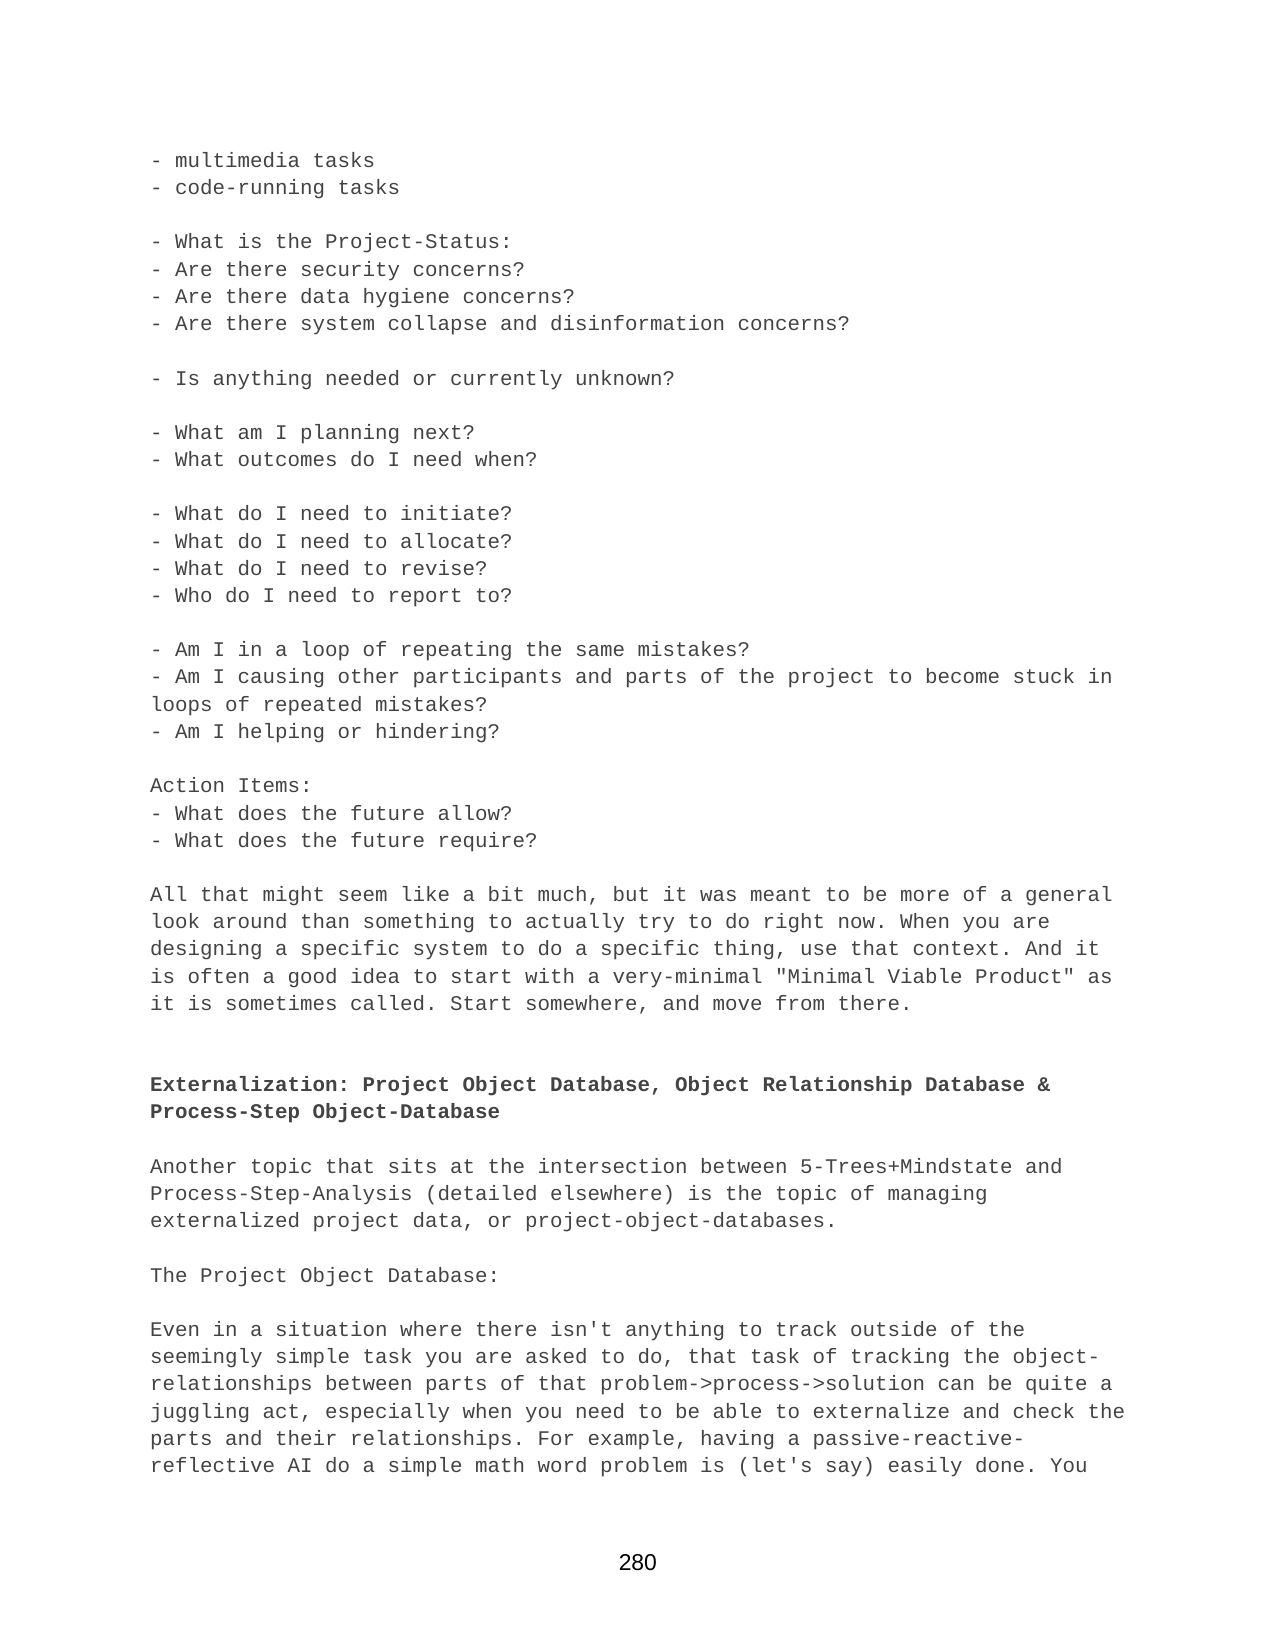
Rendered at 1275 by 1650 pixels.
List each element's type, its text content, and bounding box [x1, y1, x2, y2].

text Externalization: Project Object Database, Object Relationship Database & Process-Step Object-Database [150, 1074, 1125, 1125]
text - Are there data hygiene concerns? [150, 286, 1125, 309]
text - Are there system collapse and disinformation concerns? [150, 313, 1125, 337]
text - Is anything needed or currently unknown? [150, 367, 1125, 391]
text Another topic that sits at the intersection between 5-Trees+Mindstate and Process-Step-Analysis (detailed elsewhere) is the topic of managing externalized project data, or project-object-databases. [150, 1156, 1125, 1234]
text Even in a situation where there isn't anything to track outside of the seemingly simple task you are asked to do, that task of tracking the object-relationships between parts of that problem->process->solution can be quite a juggling act, especially when you need to be able to externalize and check the parts and their relationships. For example, having a passive-reactive-reflective AI do a simple math word problem is (let's say) easily done. You [150, 1319, 1125, 1479]
text Action Items: [150, 775, 1125, 799]
text The Project Object Database: [150, 1265, 1125, 1288]
text - Who do I need to report to? [150, 585, 1125, 609]
text All that might seem like a bit much, but it was meant to be more of a general look around than something to actually try to do right now. When you are designing a specific system to do a specific thing, use that context. And it is often a good idea to start with a very-minimal "Minimal Viable Product" as it is sometimes called. Start somewhere, and move from there. [150, 884, 1125, 1016]
text - What does the future require? [150, 830, 1125, 853]
text - What am I planning next? [150, 422, 1125, 446]
text - What do I need to initiate? [150, 503, 1125, 527]
text - What outcomes do I need when? [150, 449, 1125, 473]
text - Am I causing other participants and parts of the project to become stuck in loops of repeated mistakes? [150, 667, 1125, 717]
text - Am I helping or hindering? [150, 721, 1125, 744]
text - What does the future allow? [150, 802, 1125, 826]
text - code-running tasks [150, 177, 1125, 201]
text - What do I need to revise? [150, 558, 1125, 581]
text - What do I need to allocate? [150, 531, 1125, 554]
text - What is the Project-Status: [150, 232, 1125, 255]
text - Are there security concerns? [150, 259, 1125, 282]
text - multimedia tasks [150, 150, 1125, 174]
text - Am I in a loop of repeating the same mistakes? [150, 639, 1125, 663]
